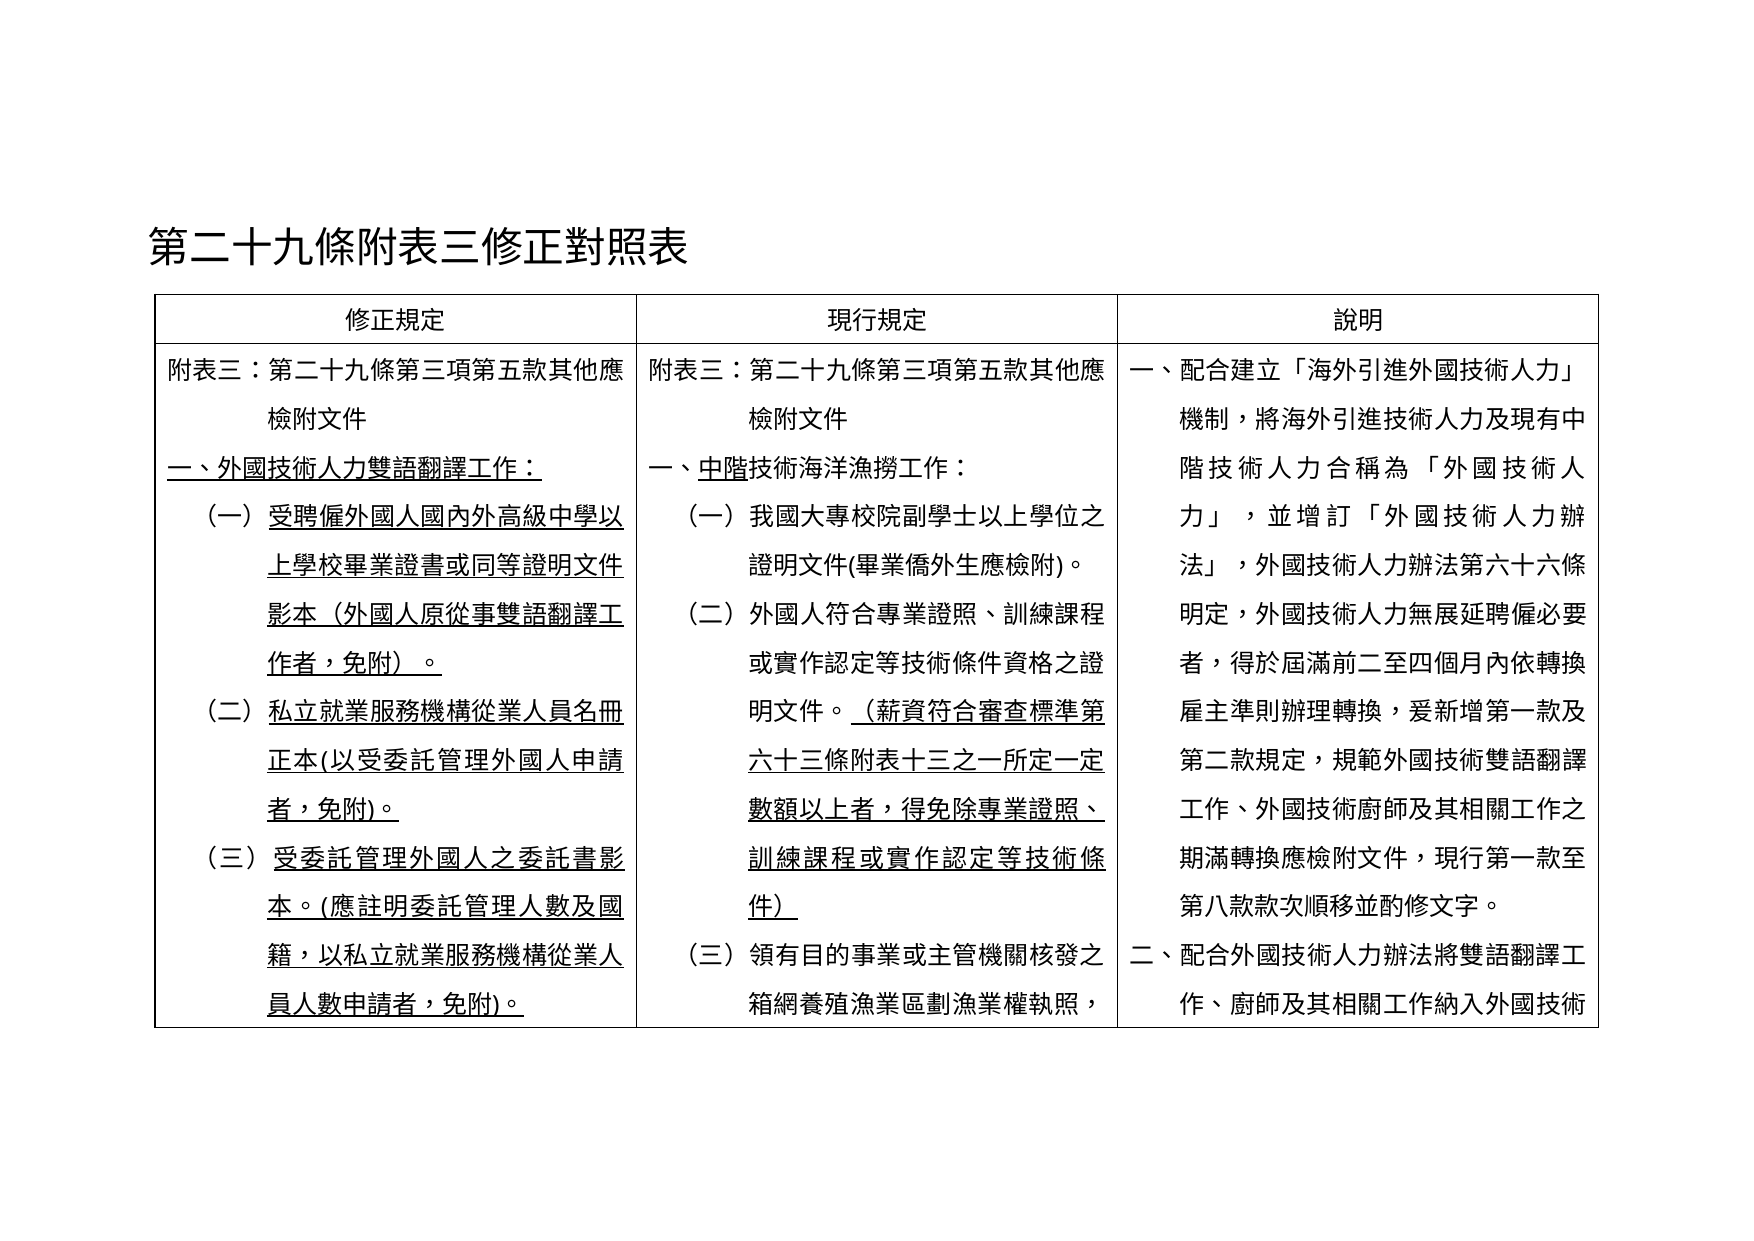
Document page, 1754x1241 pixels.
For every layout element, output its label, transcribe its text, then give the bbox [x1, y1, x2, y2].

table_header 說明 [1118, 295, 1598, 343]
table_header 現行規定 [637, 295, 1117, 343]
table_cell 附表三：第二十九條第三項第五款其他應檢附文件 一、外國技術人力雙語翻譯工作： （一）受聘僱外國人國內外高級中學以上學校畢業證書或同等證明文件影本（外國人原從事雙語翻譯工作者，免附）。 （二）私立就業服務機構從業人員名冊正本(以受委託管理外國人申請者，免附)。 （三）受委託管理外國人之委託書影本。(應註明委託管理人數及國籍，以私立就業服務機構從業人員人數申請者，免附)。 [156, 344, 636, 1027]
table_header 修正規定 [156, 295, 636, 343]
subtitle 第二十九條附表三修正對照表 [148, 196, 1606, 293]
table_cell 附表三：第二十九條第三項第五款其他應檢附文件 一、中階技術海洋漁撈工作： （一）我國大專校院副學士以上學位之證明文件(畢業僑外生應檢附)。 （二）外國人符合專業證照、訓練課程或實作認定等技術條件資格之證明文件。（薪資符合審查標準第六十三條附表十三之一所定一定數額以上者，得免除專業證照、訓練課程或實作認定等技術條件） （三）領有目的事業或主管機關核發之箱網養殖漁業區劃漁業權執照， [637, 344, 1117, 1027]
table_cell 一、配合建立「海外引進外國技術人力」機制，將海外引進技術人力及現有中階技術人力合稱為「外國技術人力」，並增訂「外國技術人力辦法」，外國技術人力辦法第六十六條明定，外國技術人力無展延聘僱必要者，得於屆滿前二至四個月內依轉換雇主準則辦理轉換，爰新增第一款及第二款規定，規範外國技術雙語翻譯工作、外國技術廚師及其相關工作之期滿轉換應檢附文件，現行第一款至第八款款次順移並酌修文字。 二、配合外國技術人力辦法將雙語翻譯工作、廚師及其相關工作納入外國技術 [1118, 344, 1598, 1027]
